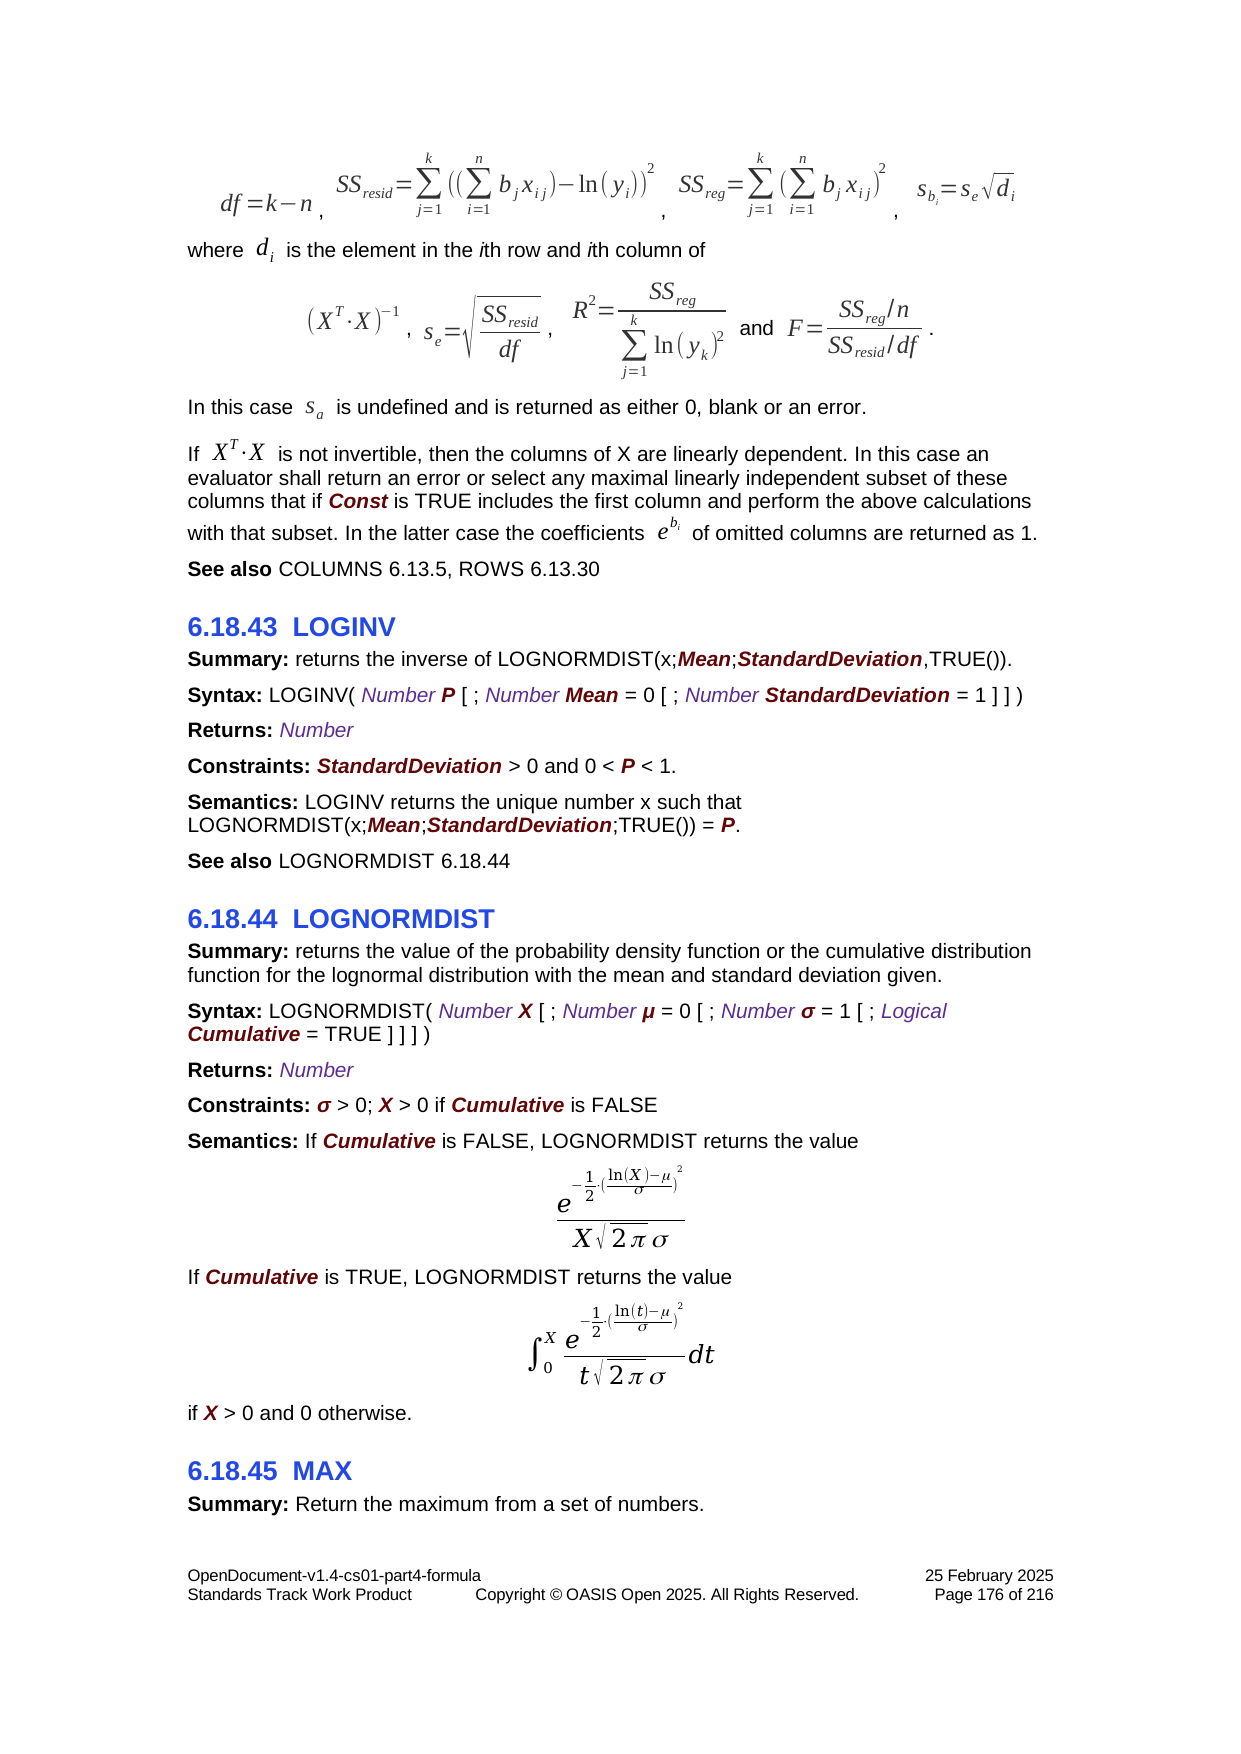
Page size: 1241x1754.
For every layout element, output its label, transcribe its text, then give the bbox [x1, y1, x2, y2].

text See also COLUMNS 6.13.5, ROWS 6.13.30 [187, 557, 1053, 581]
text Semantics: If Cumulative is FALSE, LOGNORMDIST returns the value [187, 1129, 1053, 1153]
text Syntax: LOGNORMDIST( Number X [ ; Number μ = 0 [ ; Number σ = 1 [ ; Logical Cumulative = TRUE ] ] ] ) [187, 999, 1053, 1046]
text Summary: Return the maximum from a set of numbers. [187, 1492, 1053, 1516]
text Returns: Number [187, 1058, 1053, 1082]
text In this case is undefined and is returned as either 0, blank or an error. [187, 392, 1053, 423]
text If is not invertible, then the columns of X are linearly dependent. In this case an evaluator shall return an error or select any maximal linearly independent subset of these columns that if Const is TRUE includes the first column and perform the above calculations with that subset. In the latter case the coefficients of omitted columns are returned as 1. [187, 435, 1053, 545]
text Syntax: LOGINV( Number P [ ; Number Mean = 0 [ ; Number StandardDeviation = 1 ] ] ) [187, 683, 1053, 707]
text Constraints: σ > 0; X > 0 if Cumulative is FALSE [187, 1094, 1053, 1117]
text , , , [187, 150, 1053, 222]
text where is the element in the ith row and ith column of [187, 234, 1053, 265]
text Semantics: LOGINV returns the unique number x such that LOGNORMDIST(x;Mean;StandardDeviation;TRUE()) = P. [187, 790, 1053, 837]
text Summary: returns the inverse of LOGNORMDIST(x;Mean;StandardDeviation,TRUE()). [187, 648, 1053, 671]
subtitle MAX [187, 1456, 1053, 1486]
subtitle LOGINV [187, 612, 1053, 642]
text If Cumulative is TRUE, LOGNORMDIST returns the value [187, 1266, 1053, 1289]
text See also LOGNORMDIST 6.18.44 [187, 849, 1053, 873]
text Summary: returns the value of the probability density function or the cumulative distribution function for the lognormal distribution with the mean and standard deviation given. [187, 940, 1053, 987]
text if X > 0 and 0 otherwise. [187, 1402, 1053, 1425]
subtitle LOGNORMDIST [187, 904, 1053, 934]
text , , and . [187, 277, 1053, 380]
text Constraints: StandardDeviation > 0 and 0 < P < 1. [187, 754, 1053, 778]
text Returns: Number [187, 719, 1053, 742]
